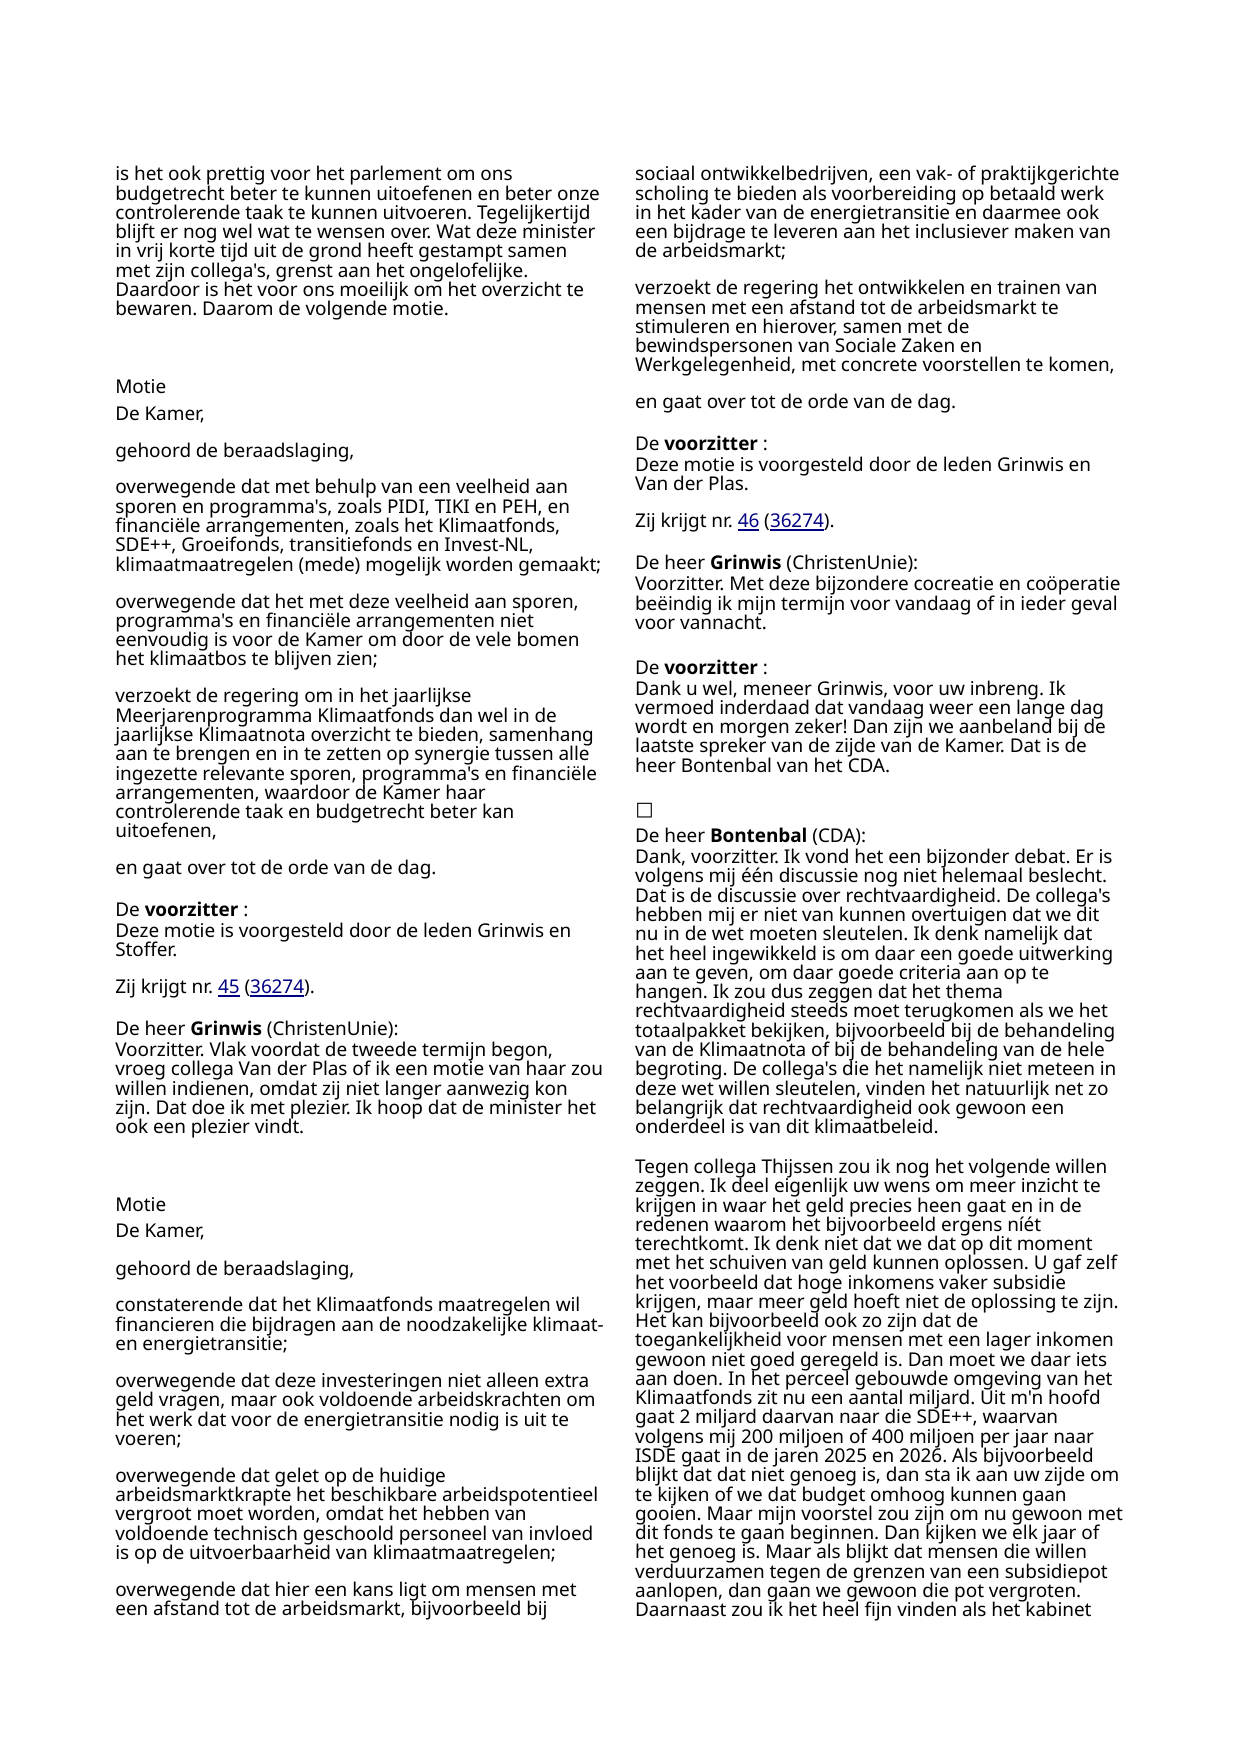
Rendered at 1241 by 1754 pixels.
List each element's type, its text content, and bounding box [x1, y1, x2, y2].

text Voorzitter. Vlak voordat de tweede termijn begon, vroeg collega Van der Plas of ik een motie van haar zou willen indienen, omdat zij niet langer aanwezig kon zijn. Dat doe ik met plezier. Ik hoop dat de minister het ook een plezier vindt. [115, 1041, 605, 1137]
text De heer Bontenbal (CDA): [635, 822, 1125, 848]
text Dank, voorzitter. Ik vond het een bijzonder debat. Er is volgens mij één discussie nog niet helemaal beslecht. Dat is de discussie over rechtvaardigheid. De collega's hebben mij er niet van kunnen overtuigen dat we dit nu in de wet moeten sleutelen. Ik denk namelijk dat het heel ingewikkeld is om daar een goede uitwerking aan te geven, om daar goede criteria aan op te hangen. Ik zou dus zeggen dat het thema rechtvaardigheid steeds moet terugkomen als we het totaalpakket bekijken, bijvoorbeeld bij de behandeling van de Klimaatnota of bij de behandeling van de hele begroting. De collega's die het namelijk niet meteen in deze wet willen sleutelen, vinden het natuurlijk net zo belangrijk dat rechtvaardigheid ook gewoon een onderdeel is van dit klimaatbeleid. [635, 848, 1125, 1137]
text Zij krijgt nr. 46 (36274). [635, 512, 1125, 532]
text De Kamer, [115, 1222, 605, 1242]
text overwegende dat het met deze veelheid aan sporen, programma's en financiële arrangementen niet eenvoudig is voor de Kamer om door de vele bomen het klimaatbos te blijven zien; [115, 593, 605, 670]
text De voorzitter : [635, 430, 1125, 456]
text en gaat over tot de orde van de dag. [115, 859, 605, 878]
text De heer Grinwis (ChristenUnie): [635, 549, 1125, 575]
text constaterende dat het Klimaatfonds maatregelen wil financieren die bijdragen aan de noodzakelijke klimaat- en energietransitie; [115, 1296, 605, 1354]
text en gaat over tot de orde van de dag. [635, 393, 1125, 413]
text De voorzitter : [115, 896, 605, 922]
text sociaal ontwikkelbedrijven, een vak- of praktijkgerichte scholing te bieden als voorbereiding op betaald werk in het kader van de energietransitie en daarmee ook een bijdrage te leveren aan het inclusiever maken van de arbeidsmarkt; [635, 165, 1125, 262]
text De voorzitter : [635, 654, 1125, 679]
text De Kamer, [115, 404, 605, 424]
text De heer Grinwis (ChristenUnie): [115, 1015, 605, 1041]
text verzoekt de regering het ontwikkelen en trainen van mensen met een afstand tot de arbeidsmarkt te stimuleren en hierover, samen met de bewindspersonen van Sociale Zaken en Werkgelegenheid, met concrete voorstellen te komen, [635, 279, 1125, 376]
text overwegende dat hier een kans ligt om mensen met een afstand tot de arbeidsmarkt, bijvoorbeeld bij [115, 1581, 605, 1619]
text Zij krijgt nr. 45 (36274). [115, 978, 605, 997]
text Motie [115, 1191, 605, 1217]
text overwegende dat deze investeringen niet alleen extra geld vragen, maar ook voldoende arbeidskrachten om het werk dat voor de energietransitie nodig is uit te voeren; [115, 1372, 605, 1449]
text Motie [115, 373, 605, 399]
text gehoord de beraadslaging, [115, 442, 605, 461]
text overwegende dat gelet op de huidige arbeidsmarktkrapte het beschikbare arbeidspotentieel vergroot moet worden, omdat het hebben van voldoende technisch geschoold personeel van invloed is op de uitvoerbaarheid van klimaatmaatregelen; [115, 1467, 605, 1563]
text overwegende dat met behulp van een veelheid aan sporen en programma's, zoals PIDI, TIKI en PEH, en financiële arrangementen, zoals het Klimaatfonds, SDE++, Groeifonds, transitiefonds en Invest-NL, klimaatmaatregelen (mede) mogelijk worden gemaakt; [115, 478, 605, 575]
text is het ook prettig voor het parlement om ons budgetrecht beter te kunnen uitoefenen en beter onze controlerende taak te kunnen uitvoeren. Tegelijkertijd blijft er nog wel wat te wensen over. Wat deze minister in vrij korte tijd uit de grond heeft gestampt samen met zijn collega's, grenst aan het ongelofelijke. Daardoor is het voor ons moeilijk om het overzicht te bewaren. Daarom de volgende motie. [115, 165, 605, 319]
text Deze motie is voorgesteld door de leden Grinwis en Van der Plas. [635, 456, 1125, 495]
text ⬜ [635, 797, 1125, 822]
text Tegen collega Thijssen zou ik nog het volgende willen zeggen. Ik deel eigenlijk uw wens om meer inzicht te krijgen in waar het geld precies heen gaat en in de redenen waarom het bijvoorbeeld ergens níét terechtkomt. Ik denk niet dat we dat op dit moment met het schuiven van geld kunnen oplossen. U gaf zelf het voorbeeld dat hoge inkomens vaker subsidie krijgen, maar meer geld hoeft niet de oplossing te zijn. Het kan bijvoorbeeld ook zo zijn dat de toegankelijkheid voor mensen met een lager inkomen gewoon niet goed geregeld is. Dan moet we daar iets aan doen. In het perceel gebouwde omgeving van het Klimaatfonds zit nu een aantal miljard. Uit m'n hoofd gaat 2 miljard daarvan naar die SDE++, waarvan volgens mij 200 miljoen of 400 miljoen per jaar naar ISDE gaat in de jaren 2025 en 2026. Als bijvoorbeeld blijkt dat dat niet genoeg is, dan sta ik aan uw zijde om te kijken of we dat budget omhoog kunnen gaan gooien. Maar mijn voorstel zou zijn om nu gewoon met dit fonds te gaan beginnen. Dan kijken we elk jaar of het genoeg is. Maar als blijkt dat mensen die willen verduurzamen tegen de grenzen van een subsidiepot aanlopen, dan gaan we gewoon die pot vergroten. Daarnaast zou ik het heel fijn vinden als het kabinet [635, 1158, 1125, 1621]
text verzoekt de regering om in het jaarlijkse Meerjarenprogramma Klimaatfonds dan wel in de jaarlijkse Klimaatnota overzicht te bieden, samenhang aan te brengen en in te zetten op synergie tussen alle ingezette relevante sporen, programma's en financiële arrangementen, waardoor de Kamer haar controlerende taak en budgetrecht beter kan uitoefenen, [115, 687, 605, 842]
text Dank u wel, meneer Grinwis, voor uw inbreng. Ik vermoed inderdaad dat vandaag weer een lange dag wordt en morgen zeker! Dan zijn we aanbeland bij de laatste spreker van de zijde van de Kamer. Dat is de heer Bontenbal van het CDA. [635, 679, 1125, 776]
text Deze motie is voorgesteld door de leden Grinwis en Stoffer. [115, 922, 605, 961]
text Voorzitter. Met deze bijzondere cocreatie en coöperatie beëindig ik mijn termijn voor vandaag of in ieder geval voor vannacht. [635, 575, 1125, 633]
text gehoord de beraadslaging, [115, 1259, 605, 1279]
